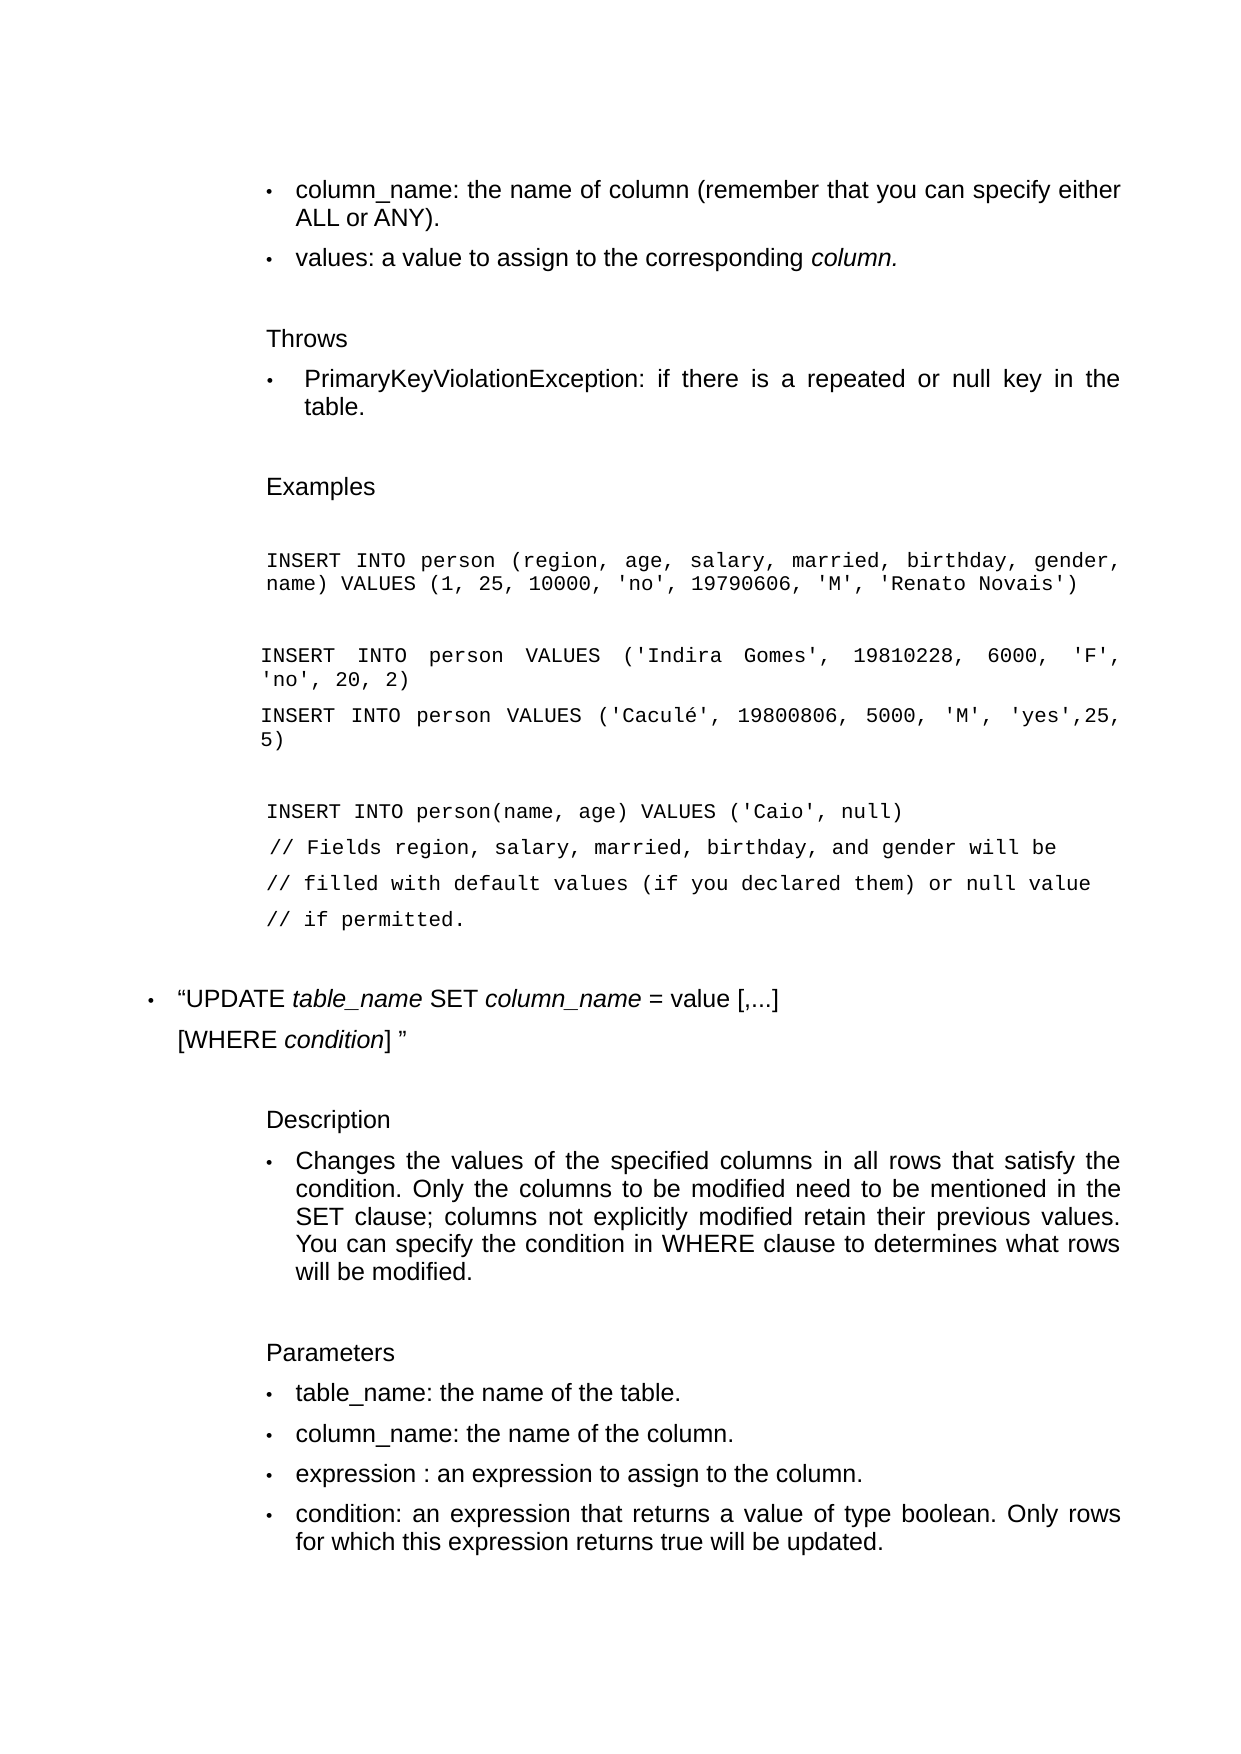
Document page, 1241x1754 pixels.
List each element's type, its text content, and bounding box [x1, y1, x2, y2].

list INSERT INTO person VALUES ('Caculé', 19800806, 5000, 'M', 'yes',25, 5) [231, 705, 1122, 752]
list // Fields region, salary, married, birthday, and gender will be [177, 837, 1122, 860]
list table_name: the name of the table. [266, 1379, 1122, 1407]
list // filled with default values (if you declared them) or null value [236, 873, 1122, 896]
list INSERT INTO person (region, age, salary, married, birthday, gender, name) VALUES (1, 25, 10000, 'no', 19790606, 'M', 'Renato Novais') [236, 549, 1122, 597]
list column_name: the name of the column. [266, 1419, 1122, 1447]
list “UPDATE table_name SET column_name = value [,...] [148, 985, 1122, 1013]
list column_name: the name of column (remember that you can specify either ALL or ANY). [266, 176, 1122, 231]
list // if permitted. [236, 909, 1122, 932]
list Examples [236, 473, 1122, 501]
list INSERT INTO person(name, age) VALUES ('Caio', null) [236, 801, 1122, 824]
list PrimaryKeyViolationException: if there is a repeated or null key in the table. [267, 365, 1122, 421]
list Parameters [236, 1339, 1122, 1367]
list values: a value to assign to the corresponding column. [266, 244, 1122, 272]
list Changes the values of the specified columns in all rows that satisfy the condition. Only the columns to be modified need to be mentioned in the SET clause; columns not explicitly modified retain their previous values. You can specify the condition in WHERE clause to determines what rows will be modified. [266, 1146, 1122, 1286]
list condition: an expression that returns a value of type boolean. Only rows for which this expression returns true will be updated. [266, 1500, 1122, 1556]
list INSERT INTO person VALUES ('Indira Gomes', 19810228, 6000, 'F', 'no', 20, 2) [231, 645, 1122, 693]
list expression : an expression to assign to the column. [266, 1460, 1122, 1488]
text Throws [118, 324, 1122, 352]
list Description [236, 1106, 1122, 1134]
list [WHERE condition] ” [148, 1026, 1122, 1053]
